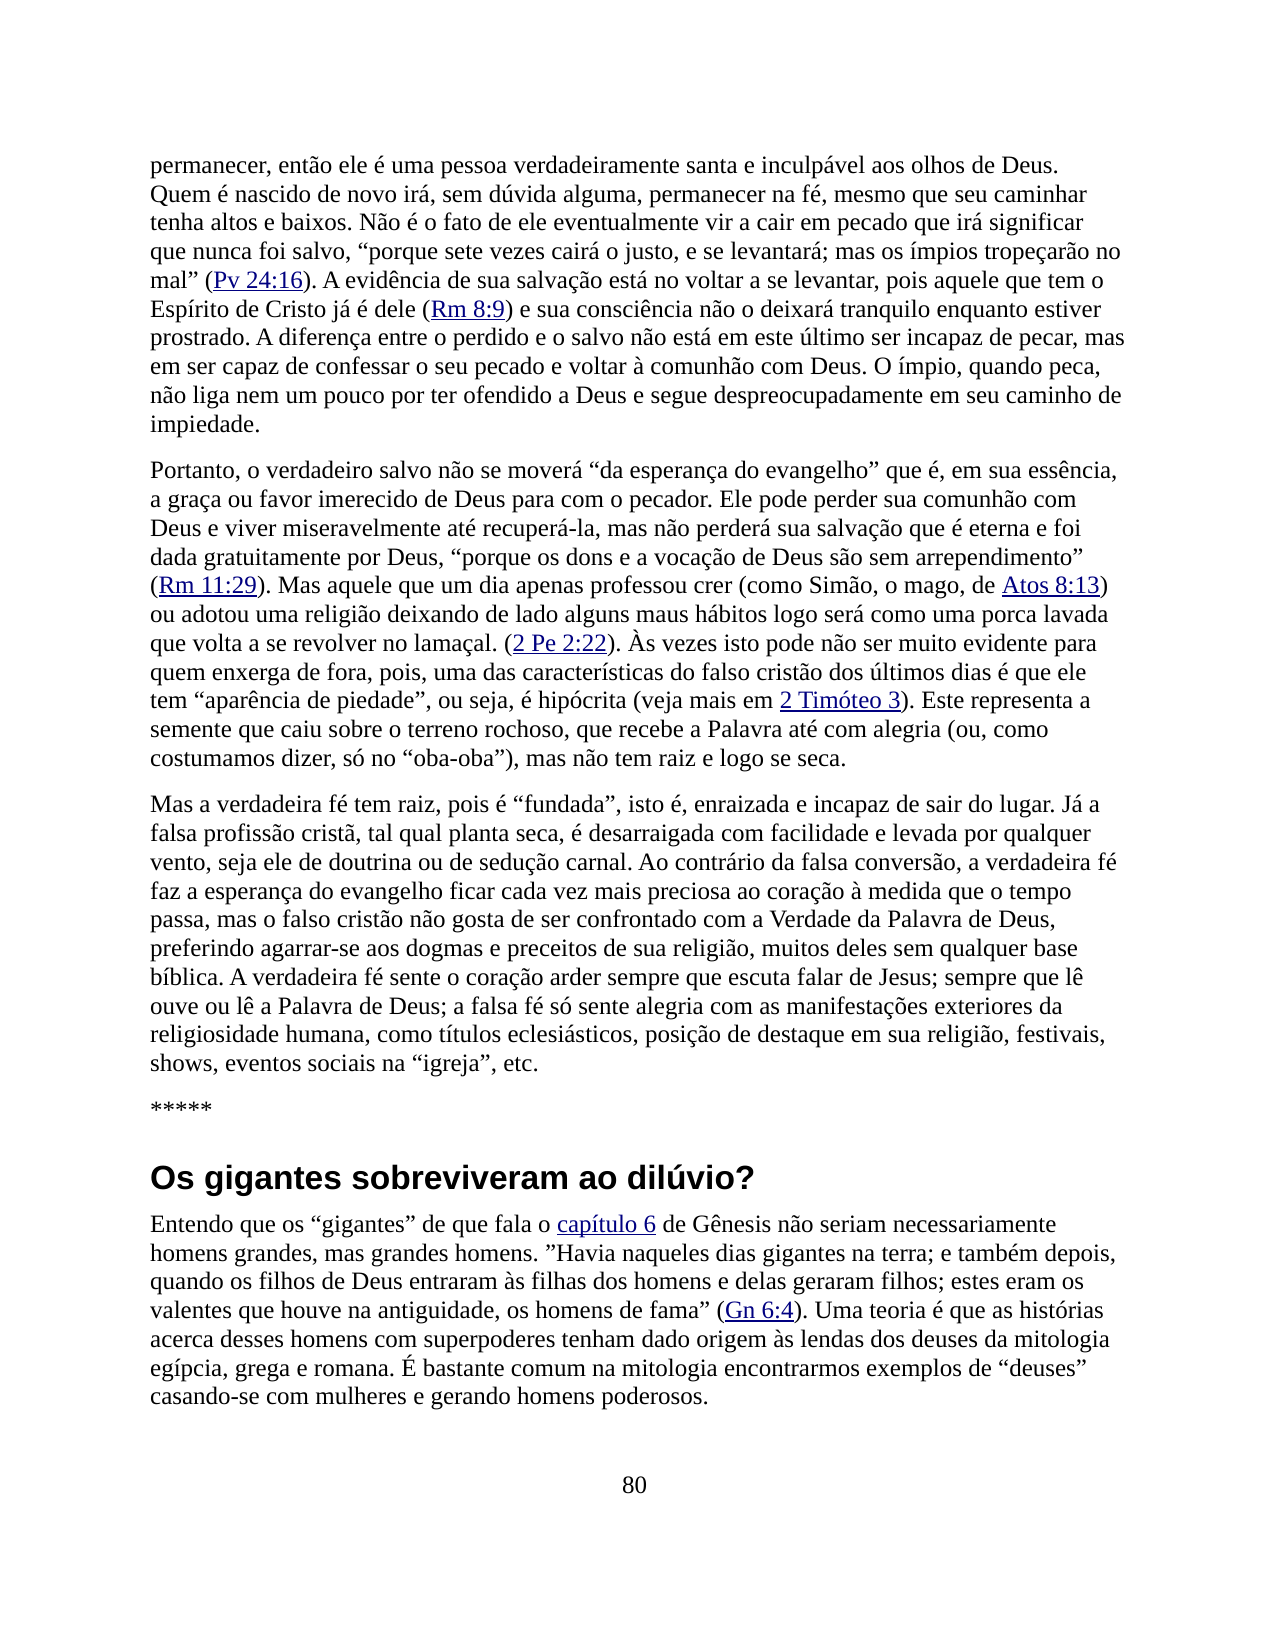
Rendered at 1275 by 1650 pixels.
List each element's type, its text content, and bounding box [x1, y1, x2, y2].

text Portanto, o verdadeiro salvo não se moverá “da esperança do evangelho” que é, em sua essência, a graça ou favor imerecido de Deus para com o pecador. Ele pode perder sua comunhão com Deus e viver miseravelmente até recuperá-la, mas não perderá sua salvação que é eterna e foi dada gratuitamente por Deus, “porque os dons e a vocação de Deus são sem arrependimento” (Rm 11:29). Mas aquele que um dia apenas professou crer (como Simão, o mago, de Atos 8:13) ou adotou uma religião deixando de lado alguns maus hábitos logo será como uma porca lavada que volta a se revolver no lamaçal. (2 Pe 2:22). Às vezes isto pode não ser muito evidente para quem enxerga de fora, pois, uma das características do falso cristão dos últimos dias é que ele tem “aparência de piedade”, ou seja, é hipócrita (veja mais em 2 Timóteo 3). Este representa a semente que caiu sobre o terreno rochoso, que recebe a Palavra até com alegria (ou, como costumamos dizer, só no “oba-oba”), mas não tem raiz e logo se seca. [150, 455, 1125, 772]
text ***** [150, 1095, 1125, 1124]
subtitle Os gigantes sobreviveram ao dilúvio? [150, 1158, 1125, 1196]
text Mas a verdadeira fé tem raiz, pois é “fundada”, isto é, enraizada e incapaz de sair do lugar. Já a falsa profissão cristã, tal qual planta seca, é desarraigada com facilidade e levada por qualquer vento, seja ele de doutrina ou de sedução carnal. Ao contrário da falsa conversão, a verdadeira fé faz a esperança do evangelho ficar cada vez mais preciosa ao coração à medida que o tempo passa, mas o falso cristão não gosta de ser confrontado com a Verdade da Palavra de Deus, preferindo agarrar-se aos dogmas e preceitos de sua religião, muitos deles sem qualquer base bíblica. A verdadeira fé sente o coração arder sempre que escuta falar de Jesus; sempre que lê ouve ou lê a Palavra de Deus; a falsa fé só sente alegria com as manifestações exteriores da religiosidade humana, como títulos eclesiásticos, posição de destaque em sua religião, festivais, shows, eventos sociais na “igreja”, etc. [150, 789, 1125, 1077]
text permanecer, então ele é uma pessoa verdadeiramente santa e inculpável aos olhos de Deus. Quem é nascido de novo irá, sem dúvida alguma, permanecer na fé, mesmo que seu caminhar tenha altos e baixos. Não é o fato de ele eventualmente vir a cair em pecado que irá significar que nunca foi salvo, “porque sete vezes cairá o justo, e se levantará; mas os ímpios tropeçarão no mal” (Pv 24:16). A evidência de sua salvação está no voltar a se levantar, pois aquele que tem o Espírito de Cristo já é dele (Rm 8:9) e sua consciência não o deixará tranquilo enquanto estiver prostrado. A diferença entre o perdido e o salvo não está em este último ser incapaz de pecar, mas em ser capaz de confessar o seu pecado e voltar à comunhão com Deus. O ímpio, quando peca, não liga nem um pouco por ter ofendido a Deus e segue despreocupadamente em seu caminho de impiedade. [150, 150, 1125, 437]
text Entendo que os “gigantes” de que fala o capítulo 6 de Gênesis não seriam necessariamente homens grandes, mas grandes homens. ”Havia naqueles dias gigantes na terra; e também depois, quando os filhos de Deus entraram às filhas dos homens e delas geraram filhos; estes eram os valentes que houve na antiguidade, os homens de fama” (Gn 6:4). Uma teoria é que as histórias acerca desses homens com superpoderes tenham dado origem às lendas dos deuses da mitologia egípcia, grega e romana. É bastante comum na mitologia encontrarmos exemplos de “deuses” casando-se com mulheres e gerando homens poderosos. [150, 1209, 1125, 1410]
